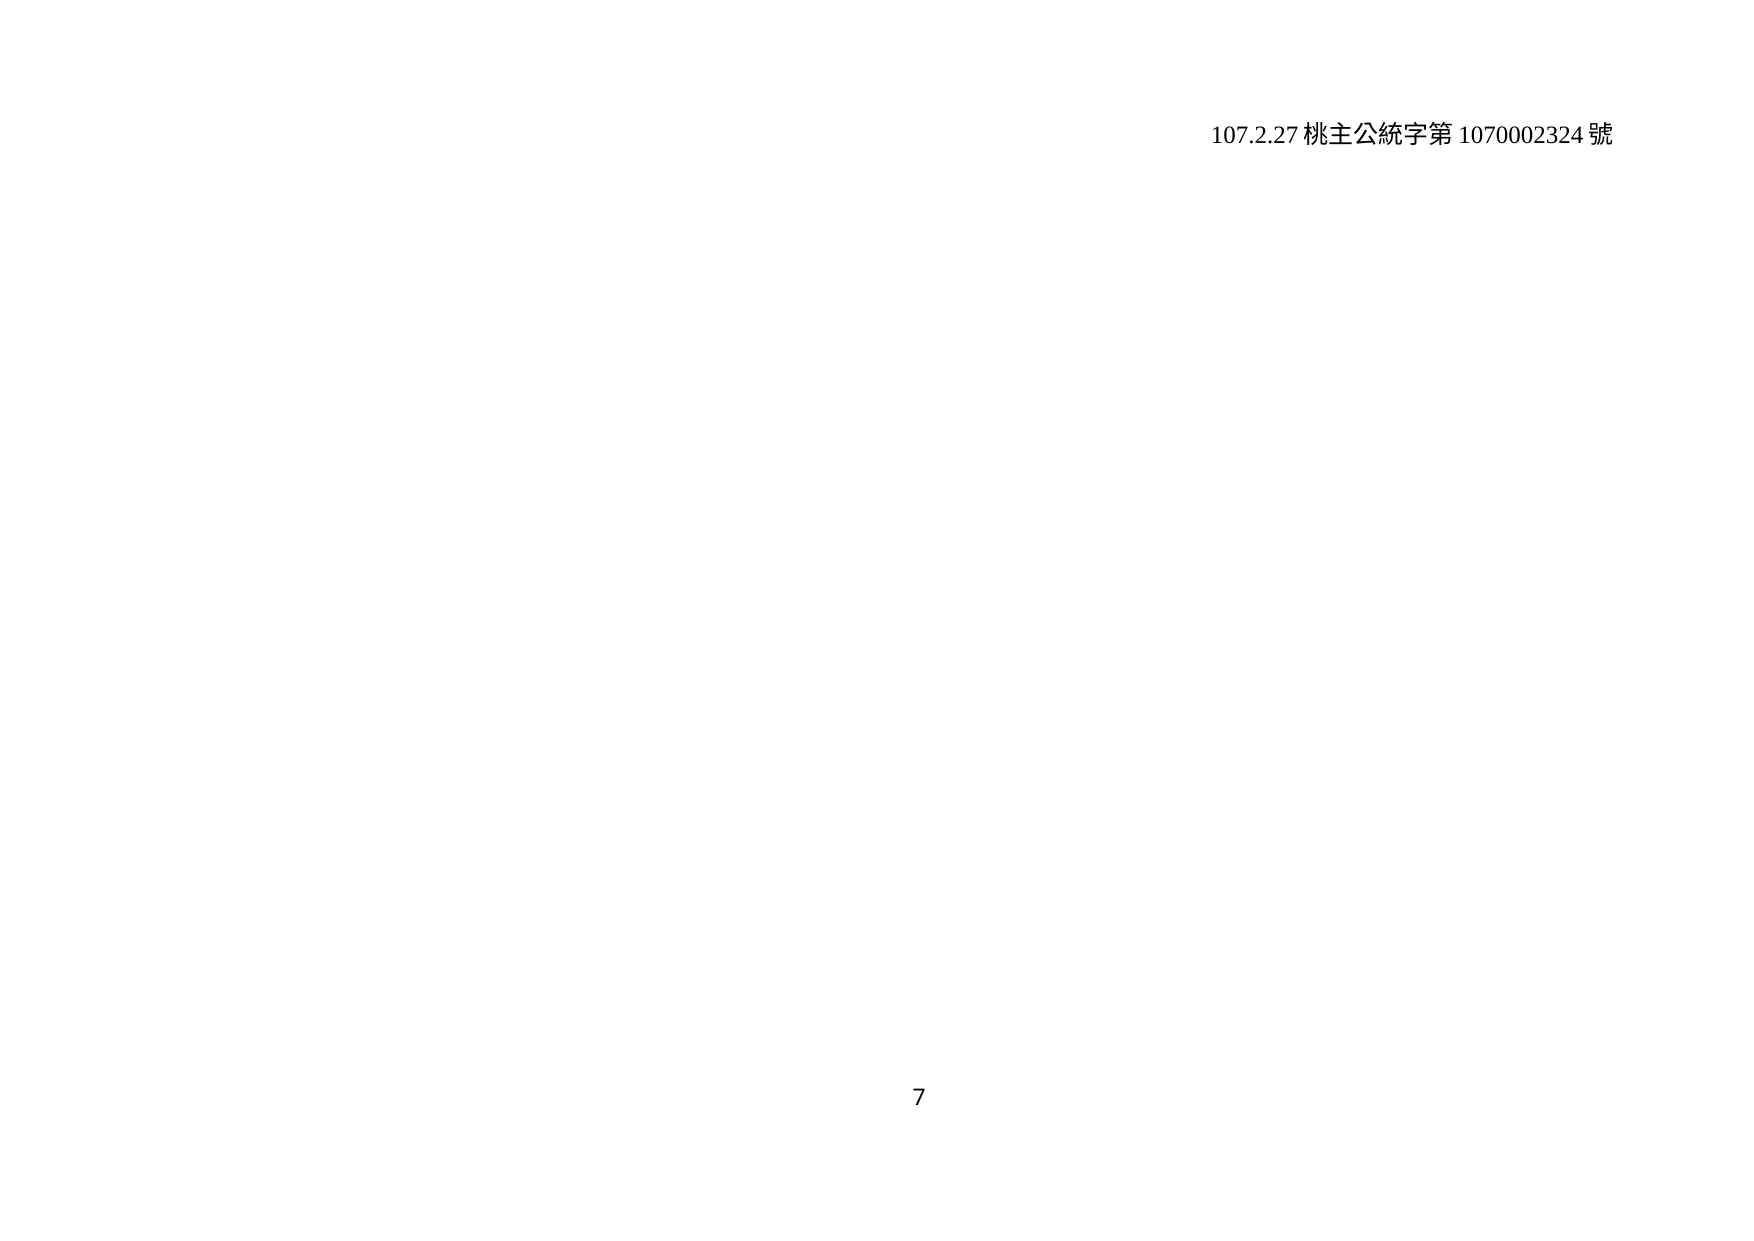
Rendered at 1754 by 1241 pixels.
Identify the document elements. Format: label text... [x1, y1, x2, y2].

text 107.2.27桃主公統字第1070002324號 [175, 114, 1613, 151]
